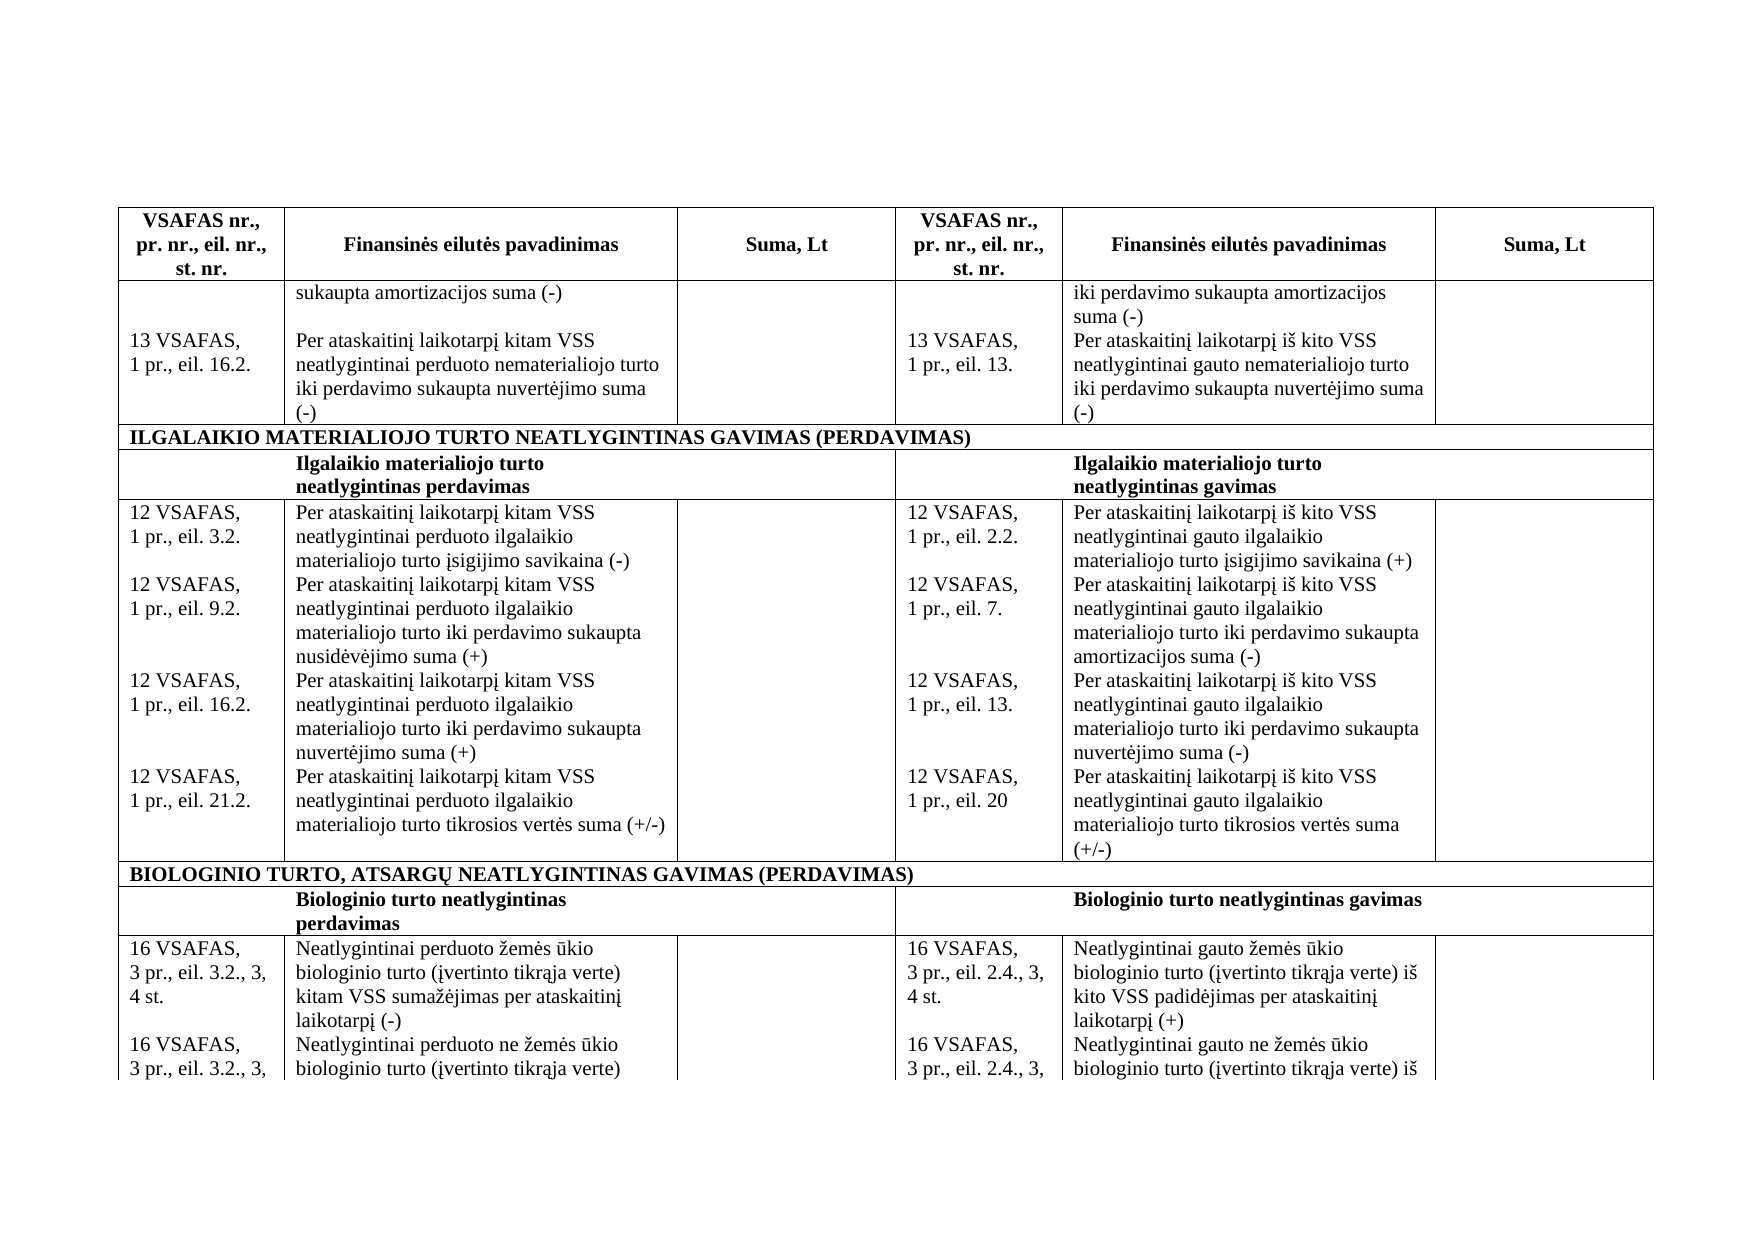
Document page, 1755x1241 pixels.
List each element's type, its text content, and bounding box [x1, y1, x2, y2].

table_header VSAFAS nr., pr. nr., eil. nr., st. nr. [119, 208, 284, 280]
table_cell [678, 450, 895, 498]
table_cell [1436, 572, 1653, 668]
table_cell [1629, 425, 1653, 449]
table_cell Per ataskaitinį laikotarpį kitam VSS neatlygintinai perduoto ilgalaikio materialiojo turto įsigijimo savikaina (-) [285, 500, 677, 572]
table_cell [1436, 668, 1653, 764]
table_cell [1436, 500, 1653, 572]
table_cell [1529, 862, 1554, 886]
table_cell [1436, 450, 1653, 498]
table_cell [1436, 764, 1653, 861]
table_cell [678, 281, 895, 328]
table_cell [1554, 862, 1579, 886]
table_cell [119, 450, 284, 498]
table_cell 12 VSAFAS, 1 pr., eil. 13. [896, 668, 1062, 764]
table_cell [678, 764, 895, 861]
table_cell Neatlygintinai gauto ne žemės ūkio biologinio turto (įvertinto tikrąja verte) iš [1063, 1032, 1435, 1080]
table_cell [1436, 281, 1653, 328]
table_cell [1436, 328, 1653, 424]
table_cell 12 VSAFAS, 1 pr., eil. 2.2. [896, 500, 1062, 572]
table_header VSAFAS nr., pr. nr., eil. nr., st. nr. [896, 208, 1062, 280]
table_cell [1554, 425, 1579, 449]
table_cell 13 VSAFAS, 1 pr., eil. 16.2. [119, 328, 284, 424]
table_cell Ilgalaikio materialiojo turto neatlygintinas gavimas [1062, 450, 1436, 498]
table_cell Neatlygintinai gauto žemės ūkio biologinio turto (įvertinto tikrąja verte) iš kito VSS padidėjimas per ataskaitinį laikotarpį (+) [1063, 936, 1435, 1032]
table_cell 12 VSAFAS, 1 pr., eil. 7. [896, 572, 1062, 668]
table_cell [678, 328, 895, 424]
table_cell Neatlygintinai perduoto ne žemės ūkio biologinio turto (įvertinto tikrąja verte) [285, 1032, 677, 1080]
table_cell Per ataskaitinį laikotarpį iš kito VSS neatlygintinai gauto ilgalaikio materialiojo turto iki perdavimo sukaupta nuvertėjimo suma (-) [1063, 668, 1435, 764]
table_cell [1436, 1032, 1653, 1080]
table_cell 16 VSAFAS, 3 pr., eil. 2.4., 3, 4 st. [896, 936, 1062, 1032]
table_cell Per ataskaitinį laikotarpį kitam VSS neatlygintinai perduoto ilgalaikio materialiojo turto iki perdavimo sukaupta nusidėvėjimo suma (+) [285, 572, 677, 668]
table_header Suma, Lt [1436, 208, 1653, 280]
table_cell [678, 668, 895, 764]
table_cell [678, 572, 895, 668]
table_cell Per ataskaitinį laikotarpį iš kito VSS neatlygintinai gauto ilgalaikio materialiojo turto įsigijimo savikaina (+) [1063, 500, 1435, 572]
table_cell Per ataskaitinį laikotarpį iš kito VSS neatlygintinai gauto nematerialiojo turto iki perdavimo sukaupta nuvertėjimo suma (-) [1063, 328, 1435, 424]
table_cell 12 VSAFAS, 1 pr., eil. 9.2. [119, 572, 284, 668]
table_cell 16 VSAFAS, 3 pr., eil. 3.2., 3, [119, 1032, 284, 1080]
table_header Finansinės eilutės pavadinimas [1063, 208, 1435, 280]
table_cell 12 VSAFAS, 1 pr., eil. 16.2. [119, 668, 284, 764]
table_cell [119, 887, 284, 935]
table_cell 12 VSAFAS, 1 pr., eil. 3.2. [119, 500, 284, 572]
table_cell [1436, 887, 1653, 935]
table_cell Biologinio turto neatlygintinas perdavimas [284, 887, 678, 935]
table_cell [1579, 862, 1604, 886]
table_cell BIOLOGINIO TURTO, ATSARGŲ NEATLYGINTINAS GAVIMAS (PERDAVIMAS) [119, 862, 1529, 886]
table_cell [678, 500, 895, 572]
table_cell [1604, 862, 1629, 886]
table_cell 16 VSAFAS, 3 pr., eil. 3.2., 3, 4 st. [119, 936, 284, 1032]
table_cell [1579, 425, 1604, 449]
table_header Suma, Lt [678, 208, 895, 280]
table_cell [896, 450, 1062, 498]
table_cell iki perdavimo sukaupta amortizacijos suma (-) [1063, 281, 1435, 328]
table_cell 12 VSAFAS, 1 pr., eil. 20 [896, 764, 1062, 861]
table_cell [678, 887, 895, 935]
table_cell Ilgalaikio materialiojo turto neatlygintinas perdavimas [284, 450, 678, 498]
table_cell [678, 936, 895, 1032]
table_cell Per ataskaitinį laikotarpį kitam VSS neatlygintinai perduoto nematerialiojo turto iki perdavimo sukaupta nuvertėjimo suma (-) [285, 328, 677, 424]
table_cell 13 VSAFAS, 1 pr., eil. 13. [896, 328, 1062, 424]
table_cell Per ataskaitinį laikotarpį kitam VSS neatlygintinai perduoto ilgalaikio materialiojo turto iki perdavimo sukaupta nuvertėjimo suma (+) [285, 668, 677, 764]
table_cell Neatlygintinai perduoto žemės ūkio biologinio turto (įvertinto tikrąja verte) kitam VSS sumažėjimas per ataskaitinį laikotarpį (-) [285, 936, 677, 1032]
table_cell Biologinio turto neatlygintinas gavimas [1062, 887, 1436, 935]
table_cell [1629, 862, 1653, 886]
table_cell Per ataskaitinį laikotarpį iš kito VSS neatlygintinai gauto ilgalaikio materialiojo turto tikrosios vertės suma (+/-) [1063, 764, 1435, 861]
table_cell [119, 281, 284, 328]
table_cell Per ataskaitinį laikotarpį iš kito VSS neatlygintinai gauto ilgalaikio materialiojo turto iki perdavimo sukaupta amortizacijos suma (-) [1063, 572, 1435, 668]
table_cell [1529, 425, 1554, 449]
table_header Finansinės eilutės pavadinimas [285, 208, 677, 280]
table_cell [896, 887, 1062, 935]
table_cell sukaupta amortizacijos suma (-) [285, 281, 677, 328]
table_cell [896, 281, 1062, 328]
table_cell 12 VSAFAS, 1 pr., eil. 21.2. [119, 764, 284, 861]
table_cell [678, 1032, 895, 1080]
table_cell [1604, 425, 1629, 449]
table_cell Per ataskaitinį laikotarpį kitam VSS neatlygintinai perduoto ilgalaikio materialiojo turto tikrosios vertės suma (+/-) [285, 764, 677, 861]
table_cell 16 VSAFAS, 3 pr., eil. 2.4., 3, [896, 1032, 1062, 1080]
table_cell ILGALAIKIO MATERIALIOJO TURTO NEATLYGINTINAS GAVIMAS (PERDAVIMAS) [119, 425, 1529, 449]
table_cell [1436, 936, 1653, 1032]
